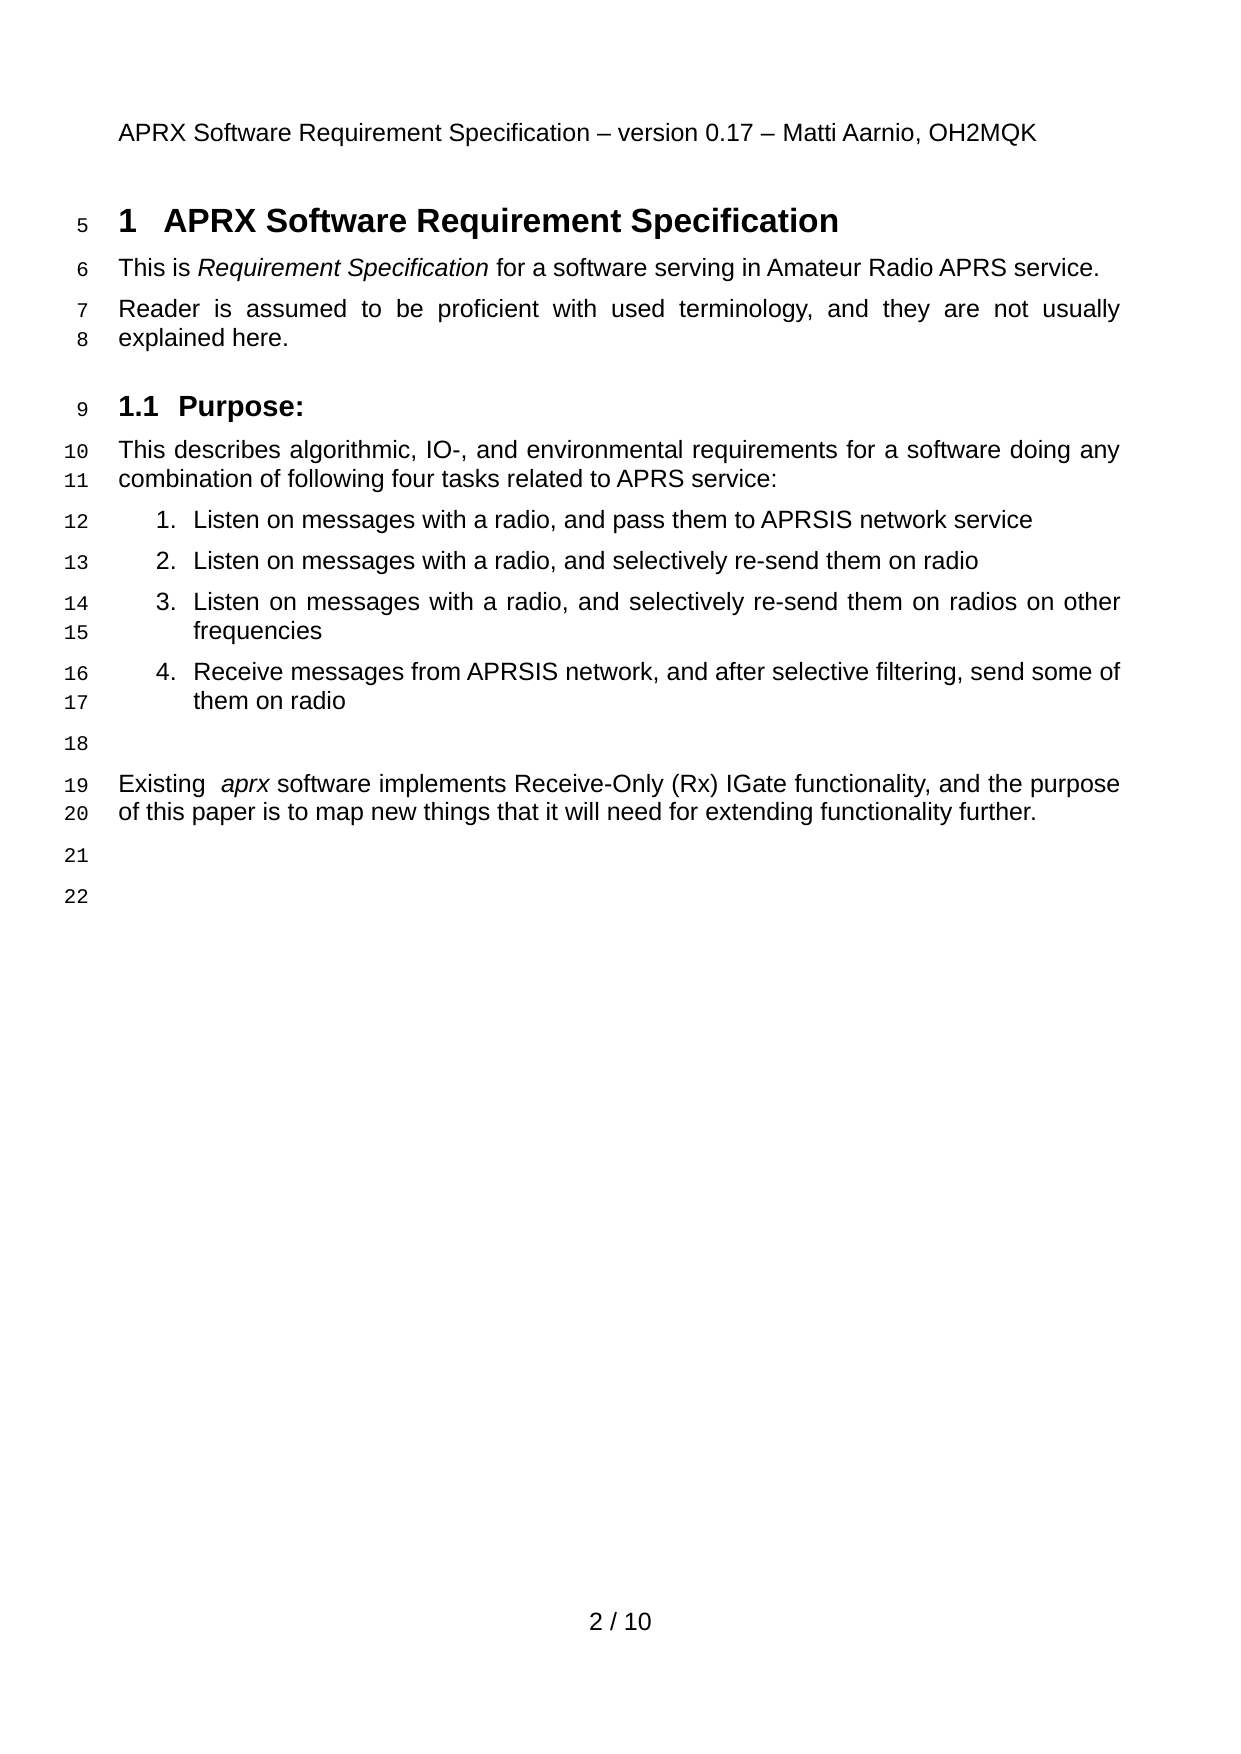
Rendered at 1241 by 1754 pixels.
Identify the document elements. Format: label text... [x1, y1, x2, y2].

subtitle Purpose: [118, 389, 1122, 422]
text This describes algorithmic, IO-, and environmental requirements for a software doing any combination of following four tasks related to APRS service: [118, 435, 1122, 492]
list Listen on messages with a radio, and pass them to APRSIS network service [156, 505, 1122, 533]
text Existing aprx software implements Receive-Only (Rx) IGate functionality, and the purpose of this paper is to map new things that it will need for extending functionality further. [118, 768, 1122, 826]
list Receive messages from APRSIS network, and after selective filtering, send some of them on radio [156, 657, 1122, 715]
text Reader is assumed to be proficient with used terminology, and they are not usually explained here. [118, 294, 1122, 351]
list Listen on messages with a radio, and selectively re-send them on radios on other frequencies [156, 587, 1122, 645]
subtitle APRX Software Requirement Specification [118, 201, 1122, 240]
text This is Requirement Specification for a software serving in Amateur Radio APRS service. [118, 252, 1122, 281]
list Listen on messages with a radio, and selectively re-send them on radio [156, 546, 1122, 575]
